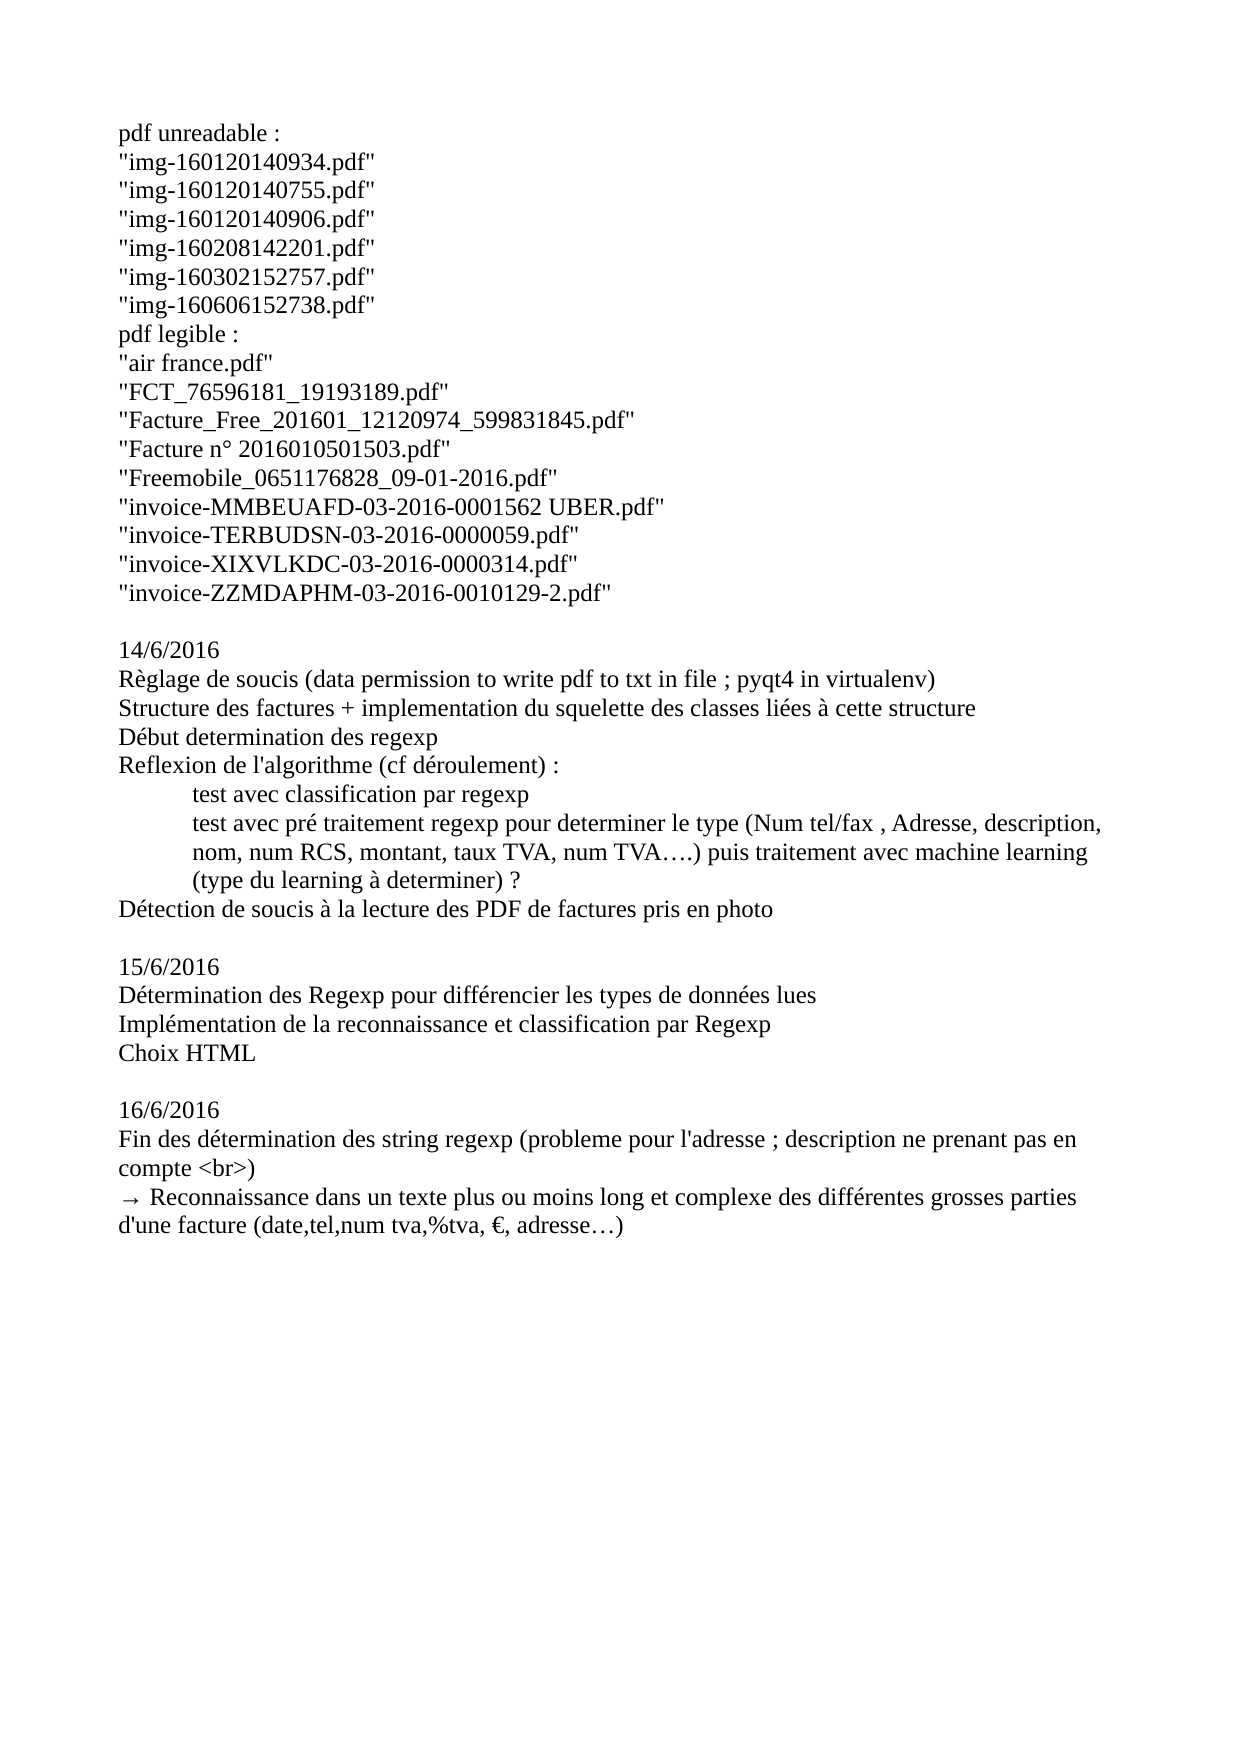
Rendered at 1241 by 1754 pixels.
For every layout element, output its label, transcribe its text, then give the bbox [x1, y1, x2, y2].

text Début determination des regexp [118, 722, 1122, 751]
text Structure des factures + implementation du squelette des classes liées à cette structure [118, 693, 1122, 722]
text test avec pré traitement regexp pour determiner le type (Num tel/fax , Adresse, description, nom, num RCS, montant, taux TVA, num TVA….) puis traitement avec machine learning (type du learning à determiner) ? [192, 808, 1122, 894]
text Règlage de soucis (data permission to write pdf to txt in file ; pyqt4 in virtualenv) [118, 664, 1122, 693]
text → Reconnaissance dans un texte plus ou moins long et complexe des différentes grosses parties d'une facture (date,tel,num tva,%tva, €, adresse…) [118, 1182, 1122, 1239]
text Détection de soucis à la lecture des PDF de factures pris en photo [118, 894, 1122, 923]
text Implémentation de la reconnaissance et classification par Regexp [118, 1009, 1122, 1038]
text "invoice-MMBEUAFD-03-2016-0001562 UBER.pdf" [118, 492, 1122, 521]
text "air france.pdf" [118, 348, 1122, 377]
text "invoice-ZZMDAPHM-03-2016-0010129-2.pdf" [118, 578, 1122, 607]
text "invoice-XIXVLKDC-03-2016-0000314.pdf" [118, 549, 1122, 578]
text Fin des détermination des string regexp (probleme pour l'adresse ; description ne prenant pas en compte <br>) [118, 1124, 1122, 1182]
text 16/6/2016 [118, 1096, 1122, 1124]
text "img-160120140906.pdf" [118, 204, 1122, 233]
text pdf legible : [118, 319, 1122, 348]
text "img-160606152738.pdf" [118, 291, 1122, 319]
text test avec classification par regexp [192, 779, 1122, 808]
text "Freemobile_0651176828_09-01-2016.pdf" [118, 463, 1122, 492]
text 15/6/2016 [118, 952, 1122, 981]
text "Facture n° 2016010501503.pdf" [118, 434, 1122, 463]
text "img-160208142201.pdf" [118, 233, 1122, 262]
text "img-160302152757.pdf" [118, 262, 1122, 291]
text Détermination des Regexp pour différencier les types de données lues [118, 981, 1122, 1009]
text "img-160120140934.pdf" [118, 147, 1122, 176]
text "img-160120140755.pdf" [118, 176, 1122, 204]
text pdf unreadable : [118, 118, 1122, 147]
text "Facture_Free_201601_12120974_599831845.pdf" [118, 406, 1122, 434]
text Reflexion de l'algorithme (cf déroulement) : [118, 751, 1122, 779]
text 14/6/2016 [118, 636, 1122, 664]
text "invoice-TERBUDSN-03-2016-0000059.pdf" [118, 521, 1122, 549]
text "FCT_76596181_19193189.pdf" [118, 377, 1122, 406]
text Choix HTML [118, 1038, 1122, 1067]
